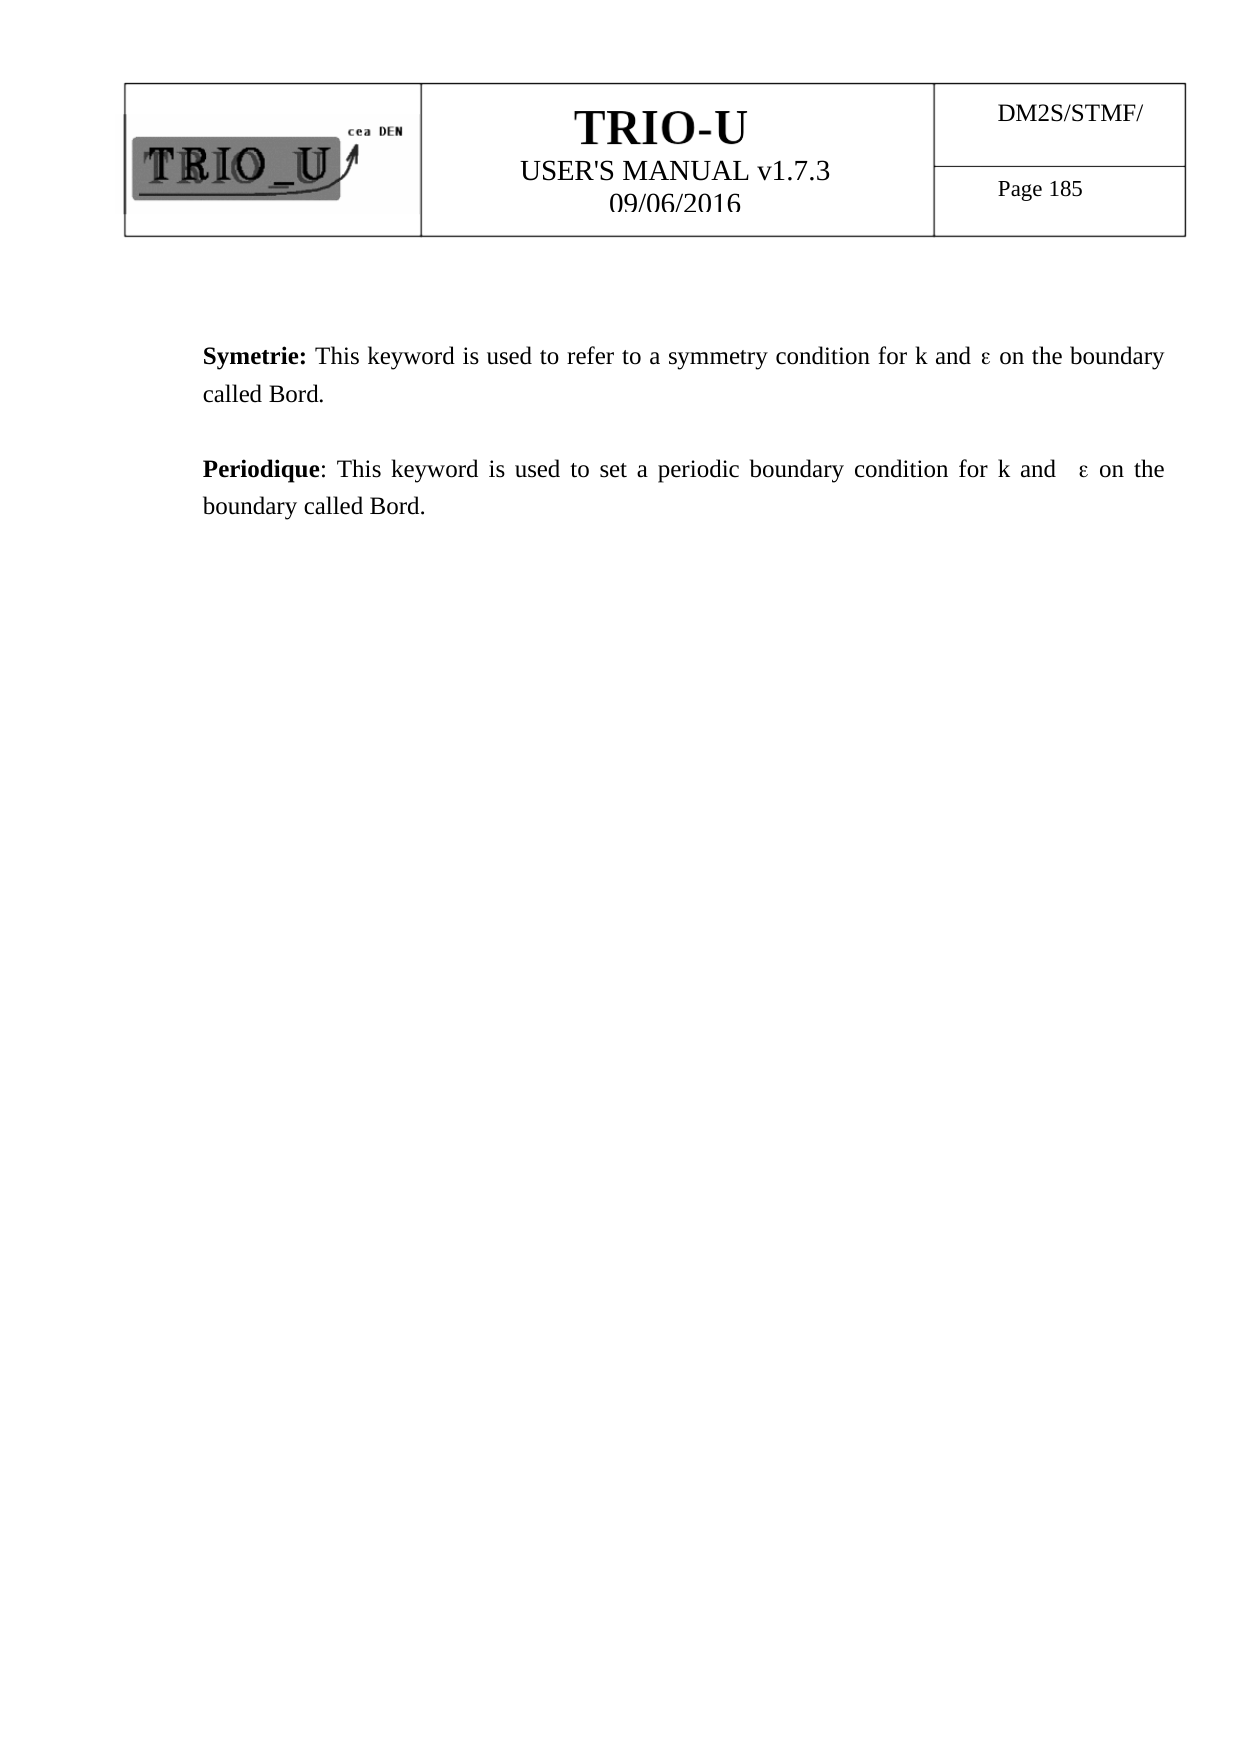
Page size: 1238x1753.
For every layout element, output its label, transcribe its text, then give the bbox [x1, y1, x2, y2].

text Periodique: This keyword is used to set a periodic boundary condition for k and  on the boundary called Bord. [203, 445, 1165, 520]
text Symetrie: This keyword is used to refer to a symmetry condition for k and  on the boundary called Bord. [203, 333, 1165, 408]
